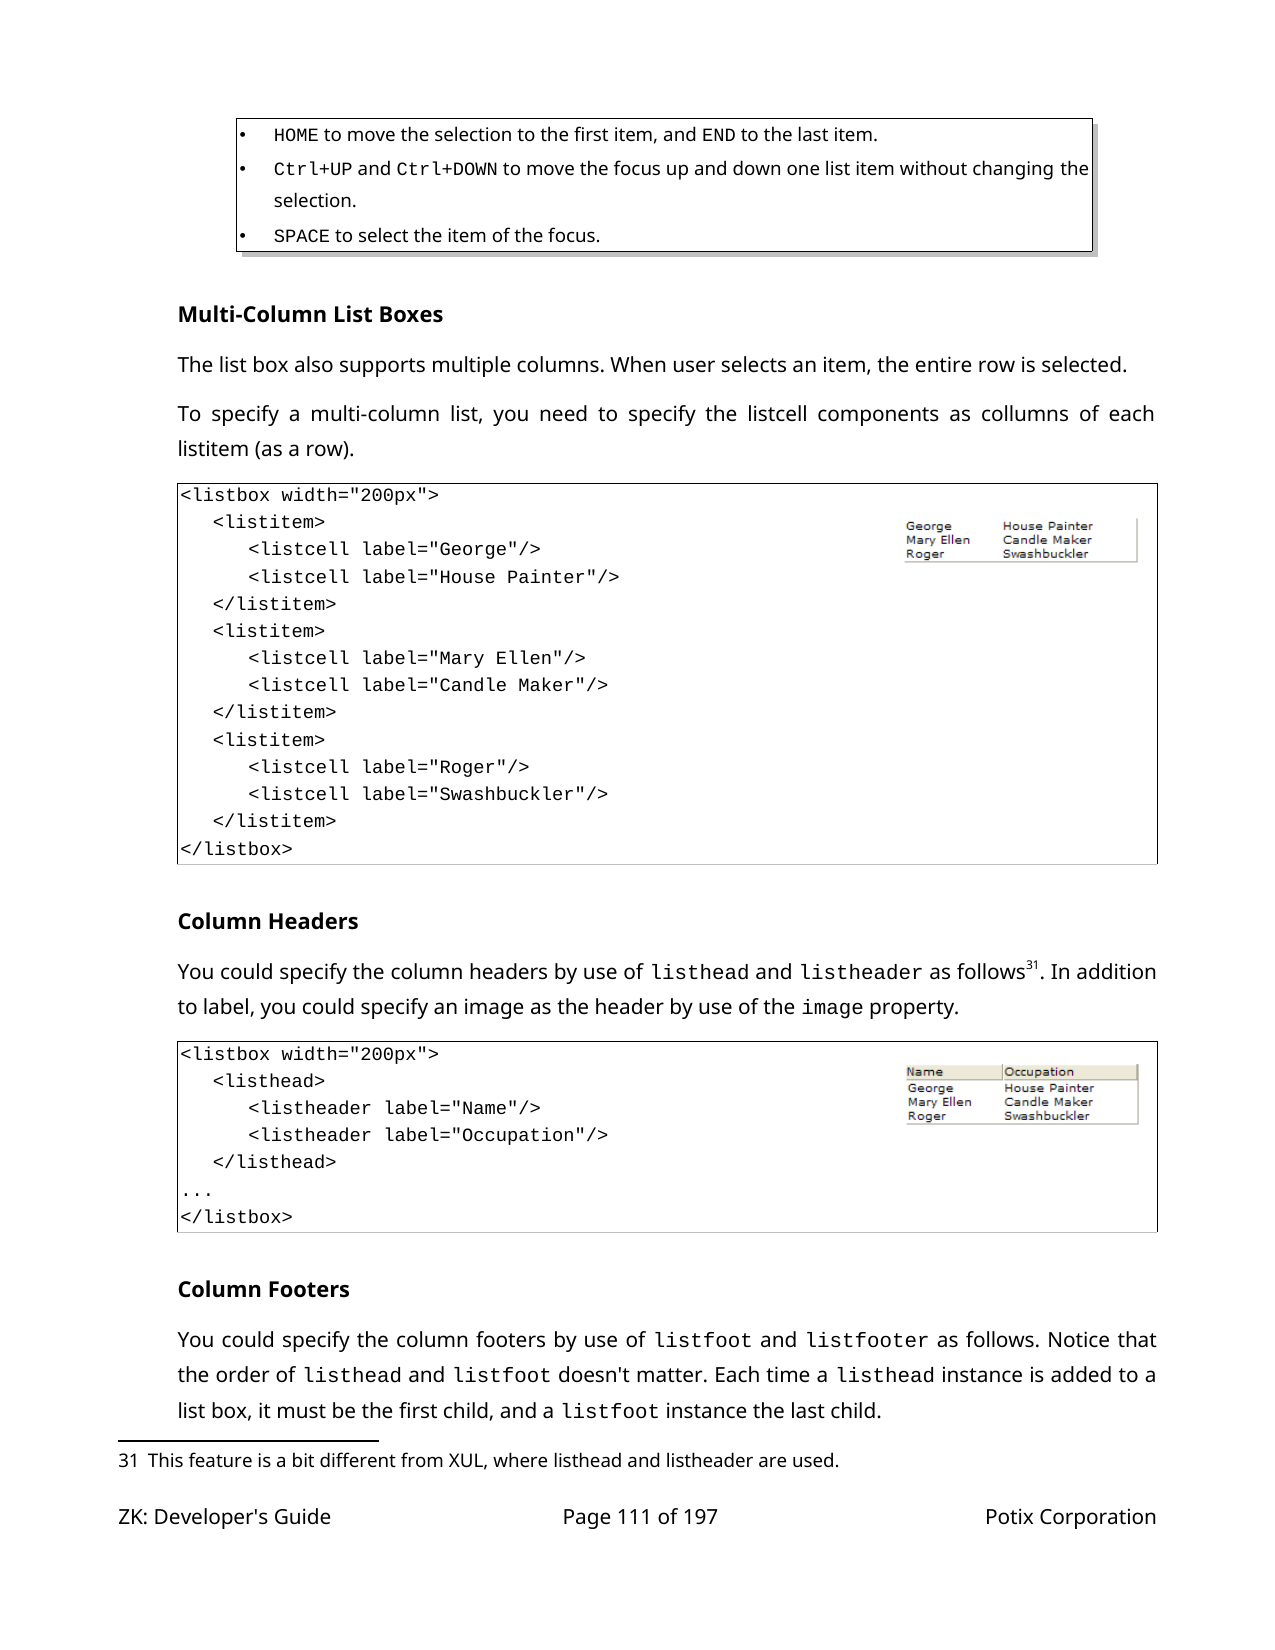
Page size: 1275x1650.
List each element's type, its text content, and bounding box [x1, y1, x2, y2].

text <listheader label="Name"/> [178, 1096, 902, 1120]
subtitle Multi-Column List Boxes [177, 299, 1157, 329]
text <listcell label="Swashbuckler"/> [178, 782, 1157, 806]
subtitle Column Headers [177, 906, 1157, 936]
text <listitem> [178, 510, 1157, 534]
text This feature is a bit different from XUL, where listhead and listheader are used. [118, 1447, 1157, 1473]
text </listhead> [178, 1150, 1157, 1174]
text <listitem> [178, 619, 1157, 643]
text </listbox> [178, 836, 1157, 864]
text <listcell label="George"/> [178, 537, 899, 562]
text <listcell label="Mary Ellen"/> [178, 646, 1157, 670]
text ... [178, 1177, 1157, 1202]
text You could specify the column headers by use of listhead and listheader as follows. In addition to label, you could specify an image as the header by use of the image property. [177, 957, 1157, 1021]
list Ctrl+UP and Ctrl+DOWN to move the focus up and down one list item without changing the selection. [237, 153, 1092, 213]
text You could specify the column footers by use of listfoot and listfooter as follows. Notice that the order of listhead and listfoot doesn't matter. Each time a listhead instance is added to a list box, it must be the first child, and a listfoot instance the last child. [177, 1325, 1157, 1424]
text <listitem> [178, 728, 1157, 752]
text </listbox> [178, 1204, 1157, 1232]
text To specify a multi-column list, you need to specify the listcell components as collumns of each listitem (as a row). [177, 399, 1157, 462]
picture [899, 515, 1139, 566]
text <listbox width="200px"> [178, 484, 1157, 507]
subtitle Column Footers [177, 1274, 1157, 1304]
text The list box also supports multiple columns. When user selects an item, the entire row is selected. [177, 350, 1157, 378]
text <listheader label="Occupation"/> [178, 1123, 1157, 1147]
text <listcell label="House Painter"/> [178, 564, 1157, 589]
picture [902, 1063, 1141, 1127]
text <listbox width="200px"> [178, 1042, 1157, 1066]
list SPACE to select the item of the focus. [237, 219, 1092, 251]
text <listcell label="Candle Maker"/> [178, 673, 1157, 697]
text </listitem> [178, 809, 1157, 833]
text </listitem> [178, 700, 1157, 725]
text <listcell label="Roger"/> [178, 755, 1157, 779]
text <listhead> [178, 1069, 902, 1093]
list HOME to move the selection to the first item, and END to the last item. [237, 119, 1092, 147]
text </listitem> [178, 592, 1157, 616]
text [1141, 1069, 1157, 1093]
